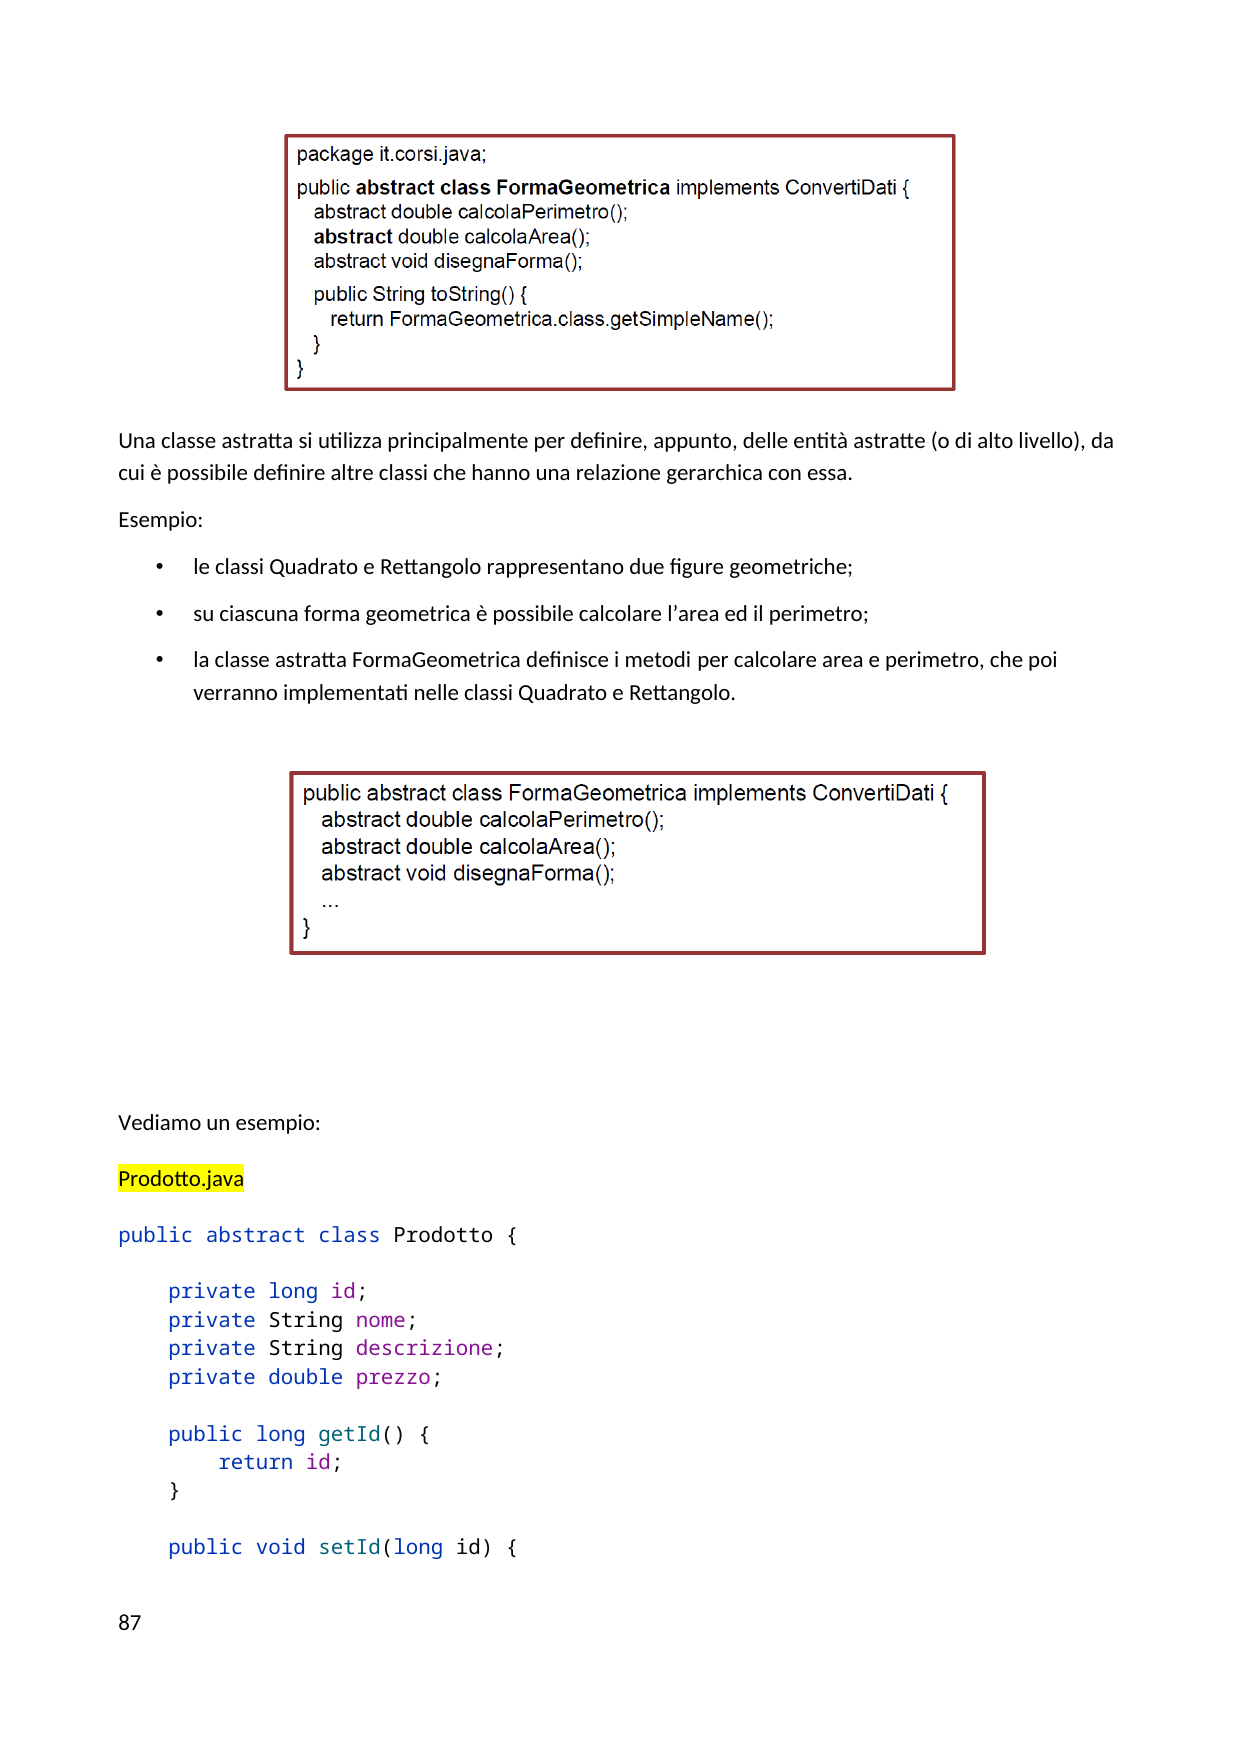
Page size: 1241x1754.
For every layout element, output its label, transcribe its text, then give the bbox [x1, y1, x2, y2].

list su ciascuna forma geometrica è possibile calcolare l’area ed il perimetro; [156, 599, 1122, 627]
list le classi Quadrato e Rettangolo rappresentano due figure geometriche; [156, 552, 1122, 580]
picture [289, 771, 986, 955]
text Una classe astratta si utilizza principalmente per definire, appunto, delle entità astratte (o di alto livello), da cui è possibile definire altre classi che hanno una relazione gerarchica con essa. [118, 426, 1122, 487]
text public abstract class Prodotto { private long id; private String nome; private String descrizione; private double prezzo; public long getId() { return id; } public void setId(long id) { [118, 1220, 1122, 1561]
picture [284, 133, 956, 391]
text Esempio: [118, 505, 1122, 533]
text Prodotto.java [118, 1164, 1122, 1192]
text Vediamo un esempio: [118, 1108, 1122, 1136]
list la classe astratta FormaGeometrica definisce i metodi per calcolare area e perimetro, che poi verranno implementati nelle classi Quadrato e Rettangolo. [156, 646, 1122, 706]
